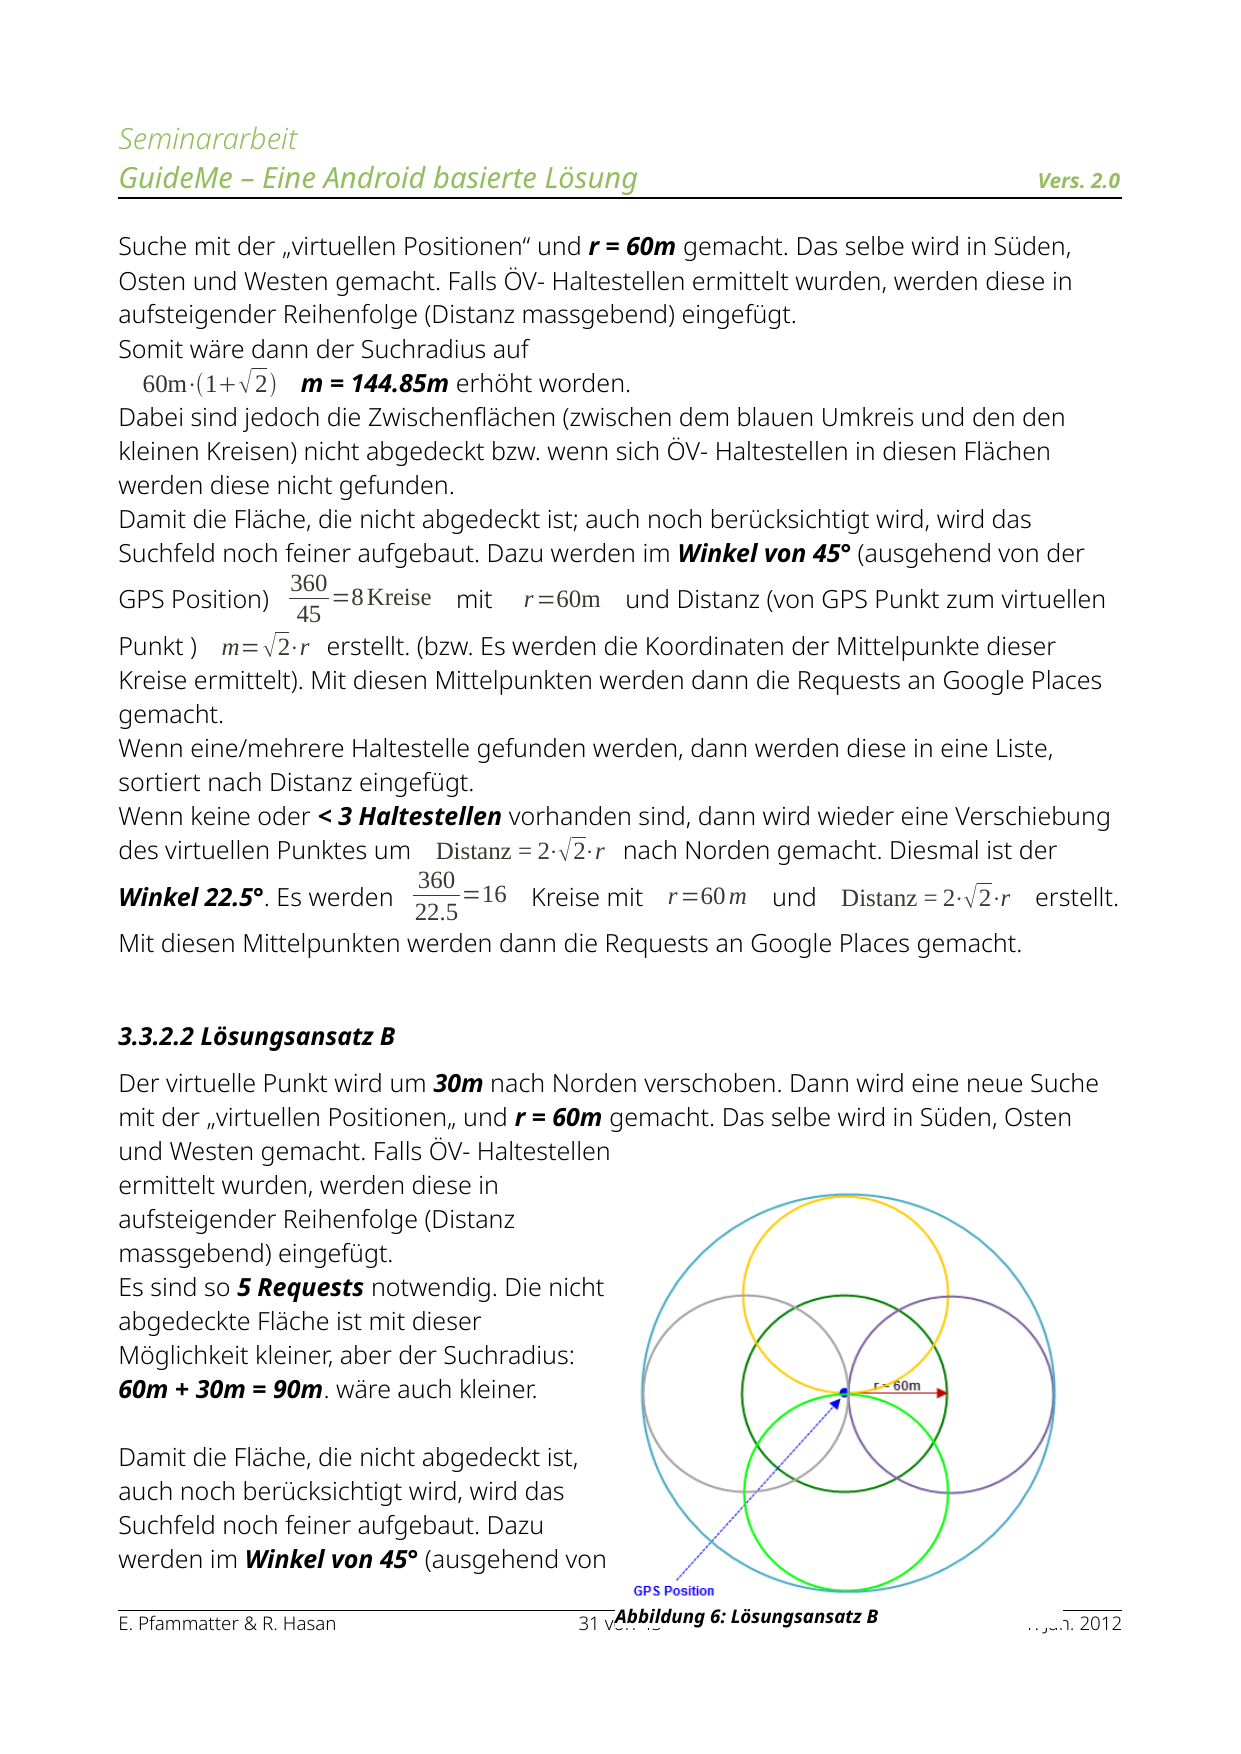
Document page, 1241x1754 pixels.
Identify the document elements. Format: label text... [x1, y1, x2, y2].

subtitle 3.3.2.2 Lösungsansatz B [118, 1019, 1122, 1053]
text m = 144.85m erhöht worden. [118, 365, 1122, 399]
picture [615, 1165, 1064, 1603]
text Somit wäre dann der Suchradius auf [118, 331, 1122, 365]
text Damit die Fläche, die nicht abgedeckt ist; auch noch berücksichtigt wird, wird das Suchfeld noch feiner aufgebaut. Dazu werden im Winkel von 45° (ausgehend von der GPS Position) mit und Distanz (von GPS Punkt zum virtuellen Punkt ) erstellt. (bzw. Es werden die Koordinaten der Mittelpunkte dieser Kreise ermittelt). Mit diesen Mittelpunkten werden dann die Requests an Google Places gemacht. [118, 502, 1122, 731]
text Dabei sind jedoch die Zwischenflächen (zwischen dem blauen Umkreis und den den kleinen Kreisen) nicht abgedeckt bzw. wenn sich ÖV- Haltestellen in diesen Flächen werden diese nicht gefunden. [118, 399, 1122, 502]
text Wenn eine/mehrere Haltestelle gefunden werden, dann werden diese in eine Liste, sortiert nach Distanz eingefügt. [118, 731, 1122, 799]
text Der virtuelle Punkt wird um 30m nach Norden verschoben. Dann wird eine neue Suche mit der „virtuellen Positionen„ und r = 60m gemacht. Das selbe wird in Süden, Osten und Westen gemacht. Falls ÖV- Haltestellen ermittelt wurden, werden diese in aufsteigender Reihenfolge (Distanz massgebend) eingefügt. [118, 1065, 1122, 1269]
text Damit die Fläche, die nicht abgedeckt ist, auch noch berücksichtigt wird, wird das Suchfeld noch feiner aufgebaut. Dazu werden im Winkel von 45° (ausgehend von [118, 1440, 615, 1576]
text Es sind so 5 Requests notwendig. Die nicht abgedeckte Fläche ist mit dieser Möglichkeit kleiner, aber der Suchradius: 60m + 30m = 90m. wäre auch kleiner. [118, 1269, 615, 1406]
text Suche mit der „virtuellen Positionen“ und r = 60m gemacht. Das selbe wird in Süden, Osten und Westen gemacht. Falls ÖV- Haltestellen ermittelt wurden, werden diese in aufsteigender Reihenfolge (Distanz massgebend) eingefügt. [118, 229, 1122, 331]
text Abbildung 6: Lösungsansatz B [615, 1603, 1063, 1628]
text Wenn keine oder < 3 Haltestellen vorhanden sind, dann wird wieder eine Verschiebung des virtuellen Punktes um nach Norden gemacht. Diesmal ist der Winkel 22.5°. Es werden Kreise mit und erstellt. Mit diesen Mittelpunkten werden dann die Requests an Google Places gemacht. [118, 799, 1122, 960]
text [1064, 1269, 1122, 1406]
